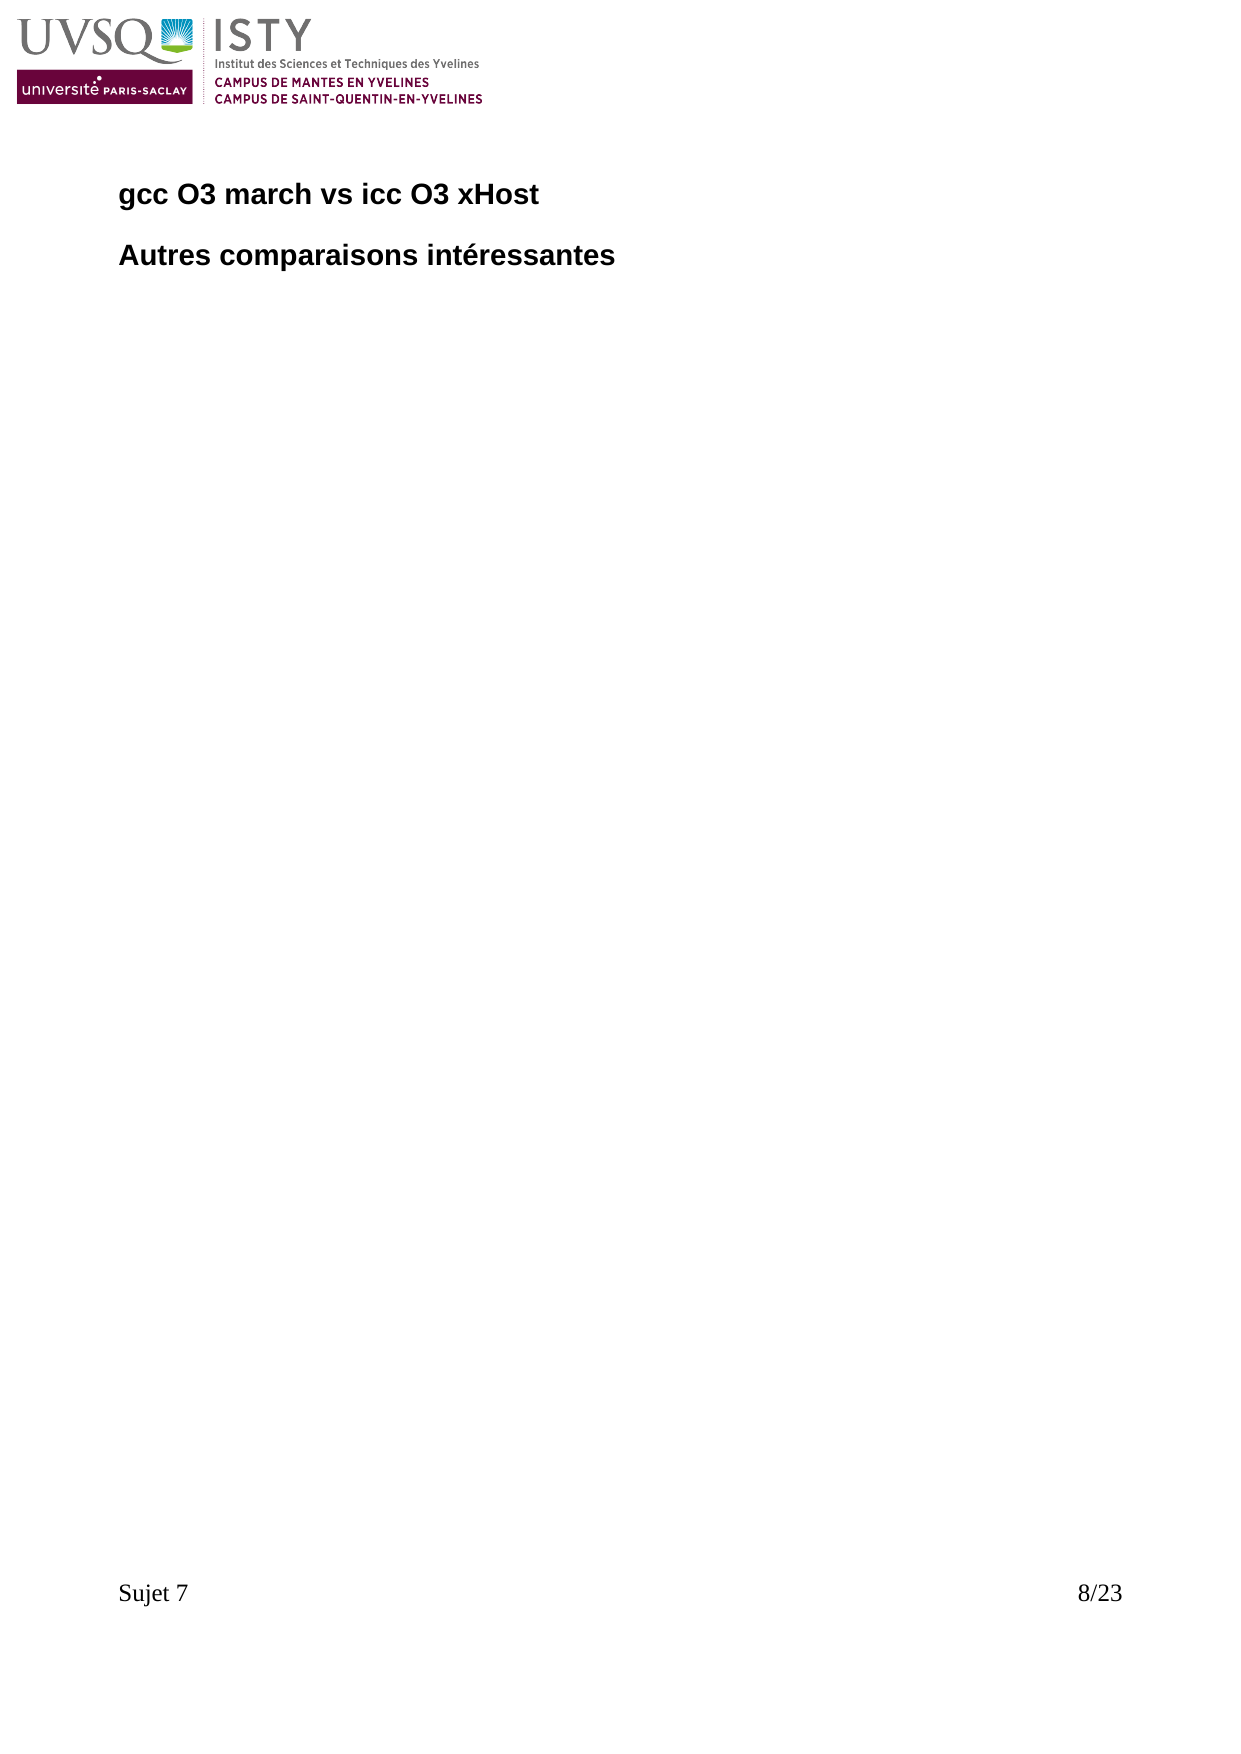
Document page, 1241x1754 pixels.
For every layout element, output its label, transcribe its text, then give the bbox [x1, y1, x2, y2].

subtitle Autres comparaisons intéressantes [118, 238, 1122, 271]
picture [2, 2, 497, 121]
subtitle gcc O3 march vs icc O3 xHost [118, 177, 1122, 211]
